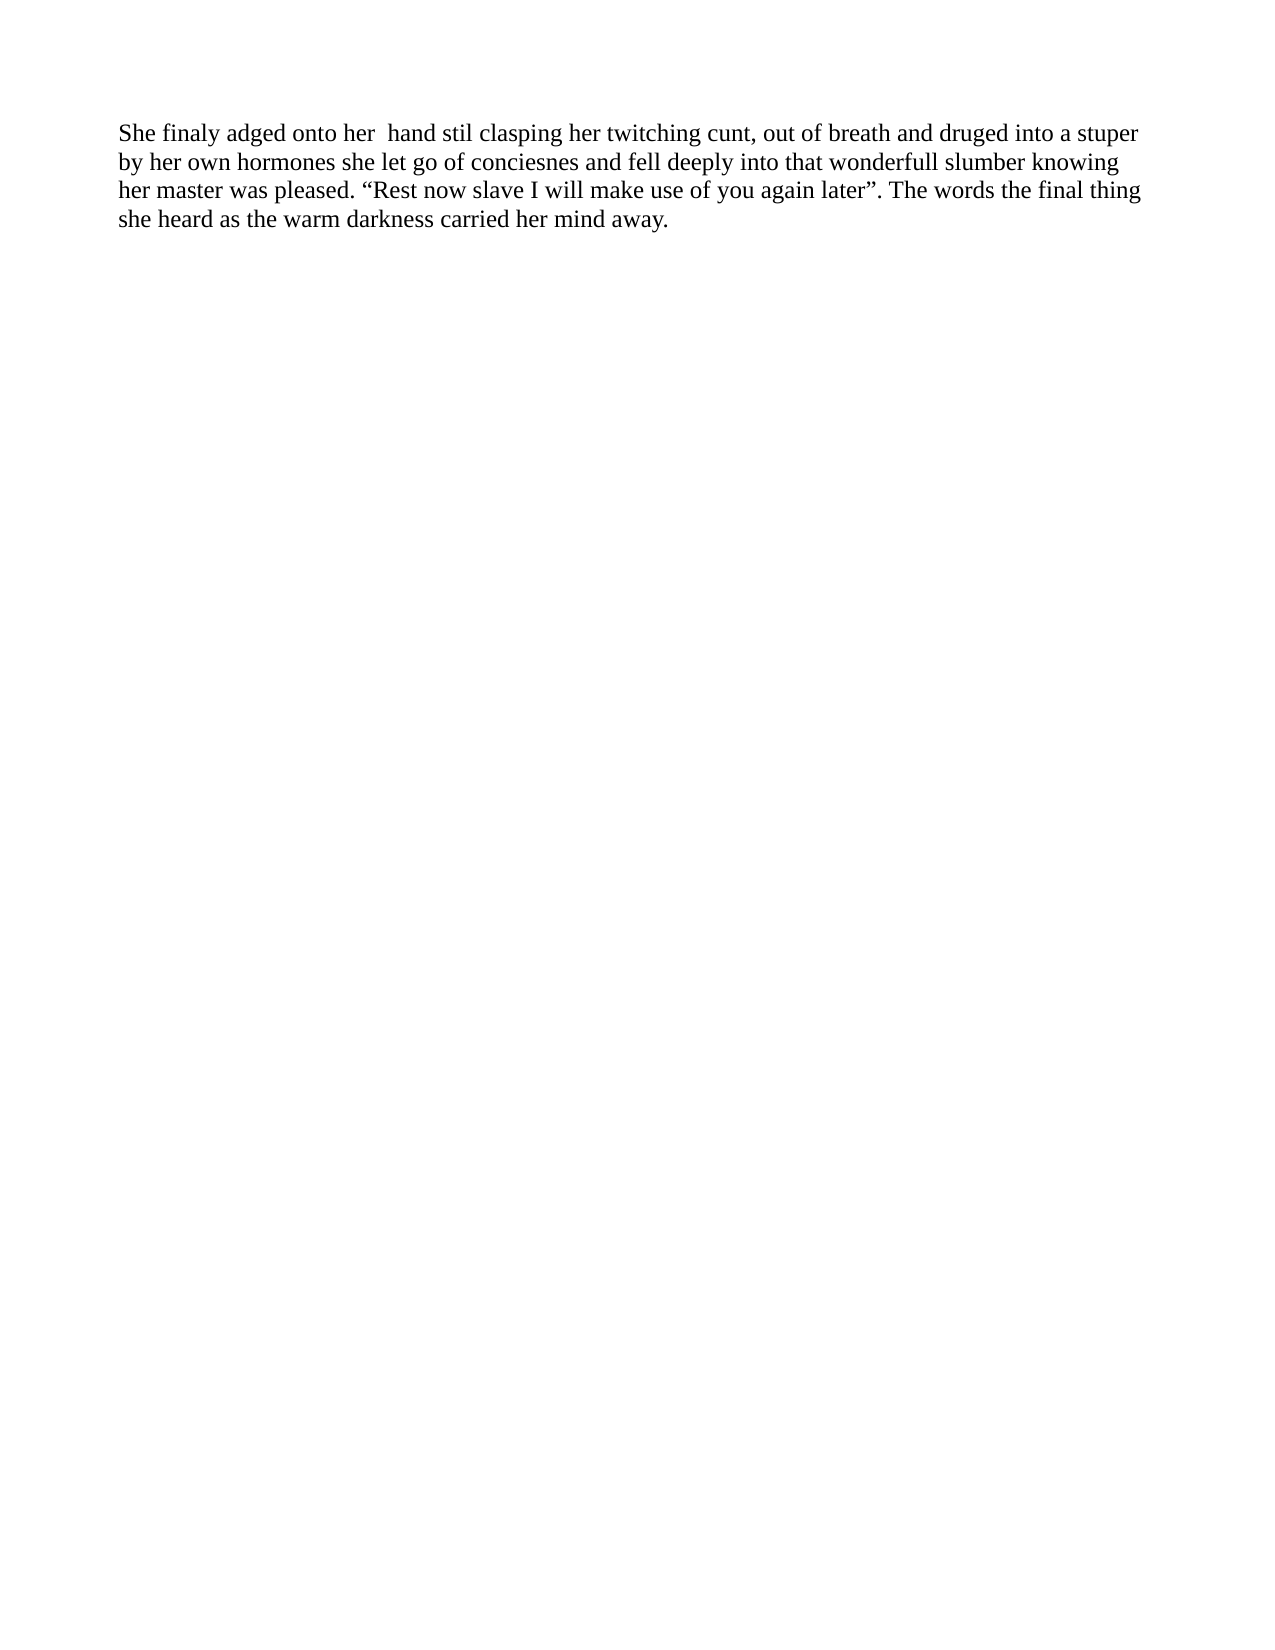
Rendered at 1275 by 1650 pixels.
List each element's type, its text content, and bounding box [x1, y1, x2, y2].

text She finaly adged onto her hand stil clasping her twitching cunt, out of breath and druged into a stuper by her own hormones she let go of conciesnes and fell deeply into that wonderfull slumber knowing her master was pleased. “Rest now slave I will make use of you again later”. The words the final thing she heard as the warm darkness carried her mind away. [118, 118, 1157, 233]
